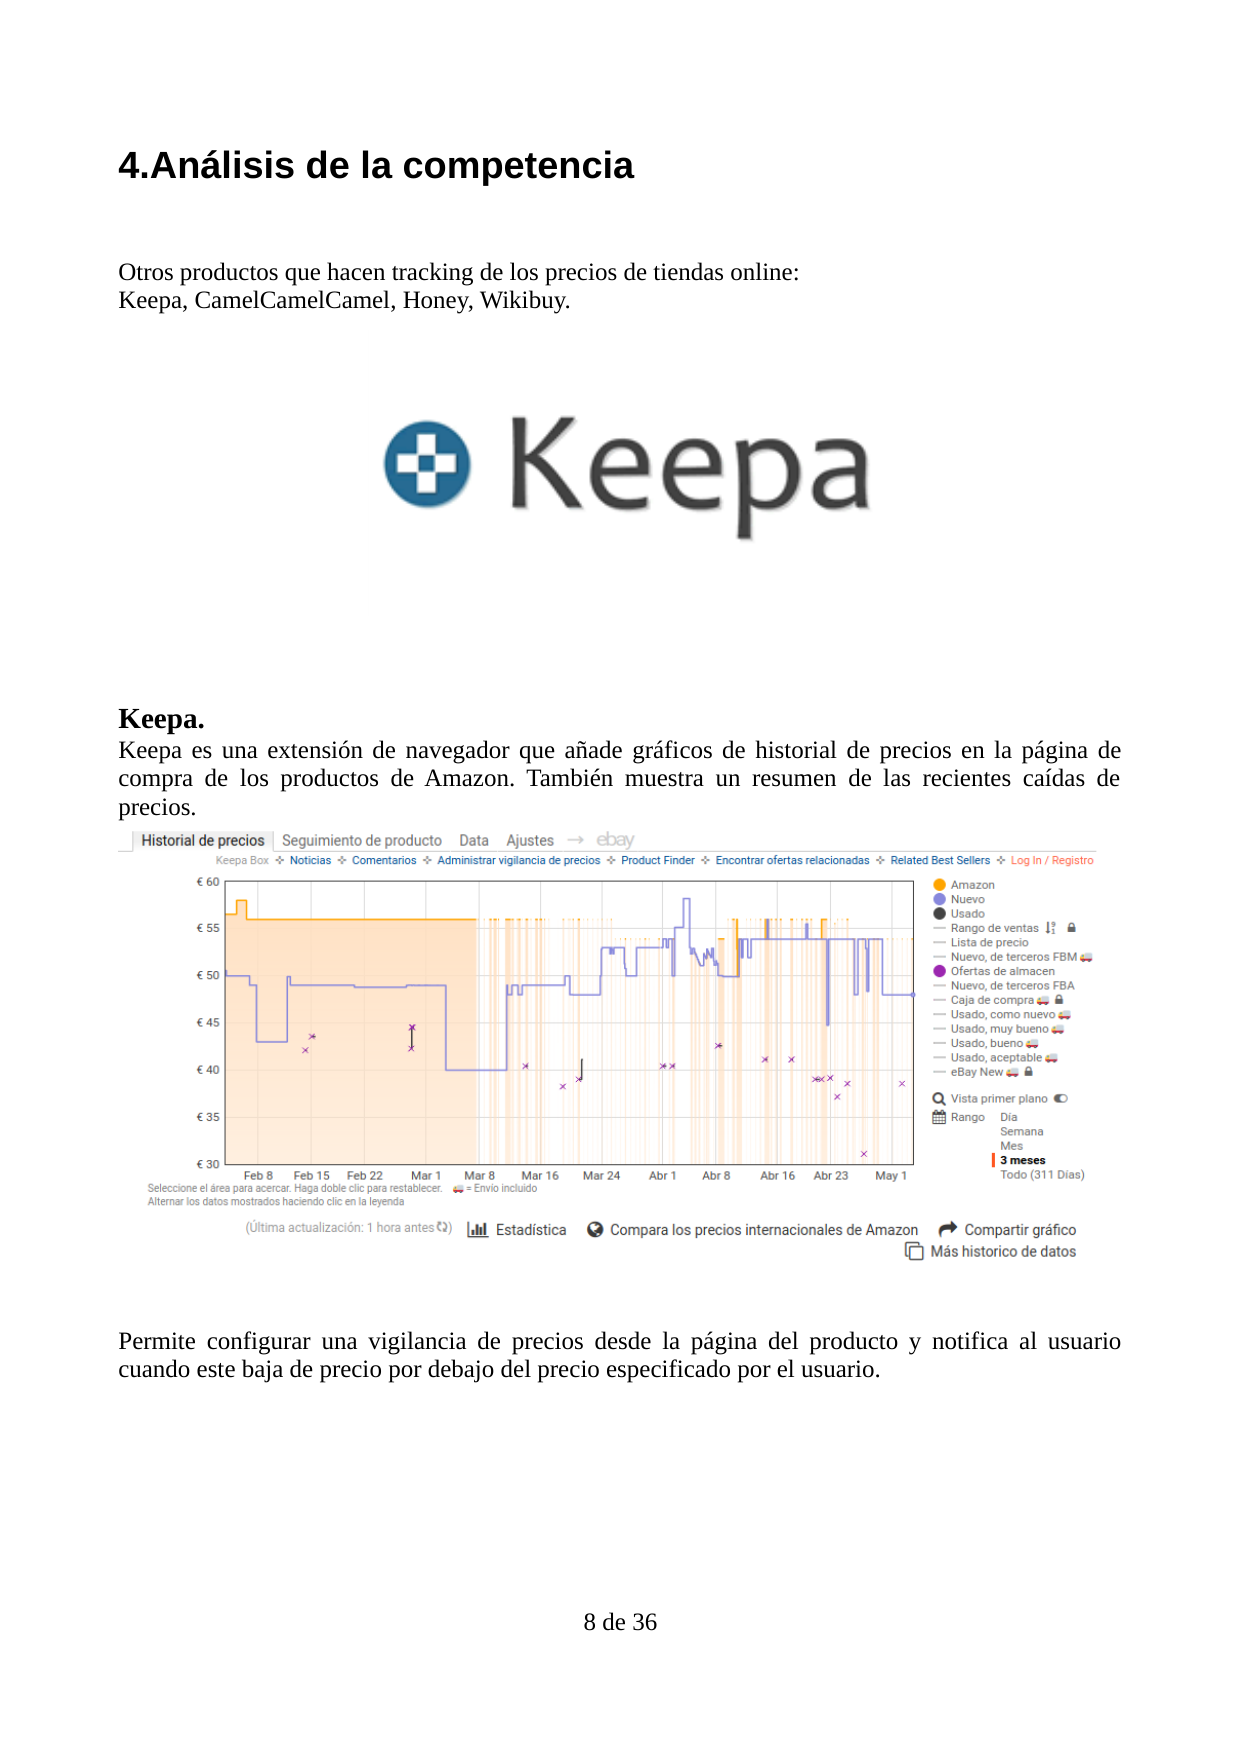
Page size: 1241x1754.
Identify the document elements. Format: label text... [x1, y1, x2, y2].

text Keepa, CamelCamelCamel, Honey, Wikibuy. [118, 286, 1122, 314]
text Keepa es una extensión de navegador que añade gráficos de historial de precios en la página de compra de los productos de Amazon. También muestra un resumen de las recientes caídas de precios. [118, 735, 1122, 821]
text Otros productos que hacen tracking de los precios de tiendas online: [118, 257, 1122, 286]
text Permite configurar una vigilancia de precios desde la página del producto y notifica al usuario cuando este baja de precio por debajo del precio especificado por el usuario. [118, 1326, 1122, 1383]
subtitle 4.Análisis de la competencia [118, 143, 1122, 187]
picture [118, 821, 1123, 1269]
picture [367, 330, 889, 616]
text Keepa. [118, 701, 1122, 735]
